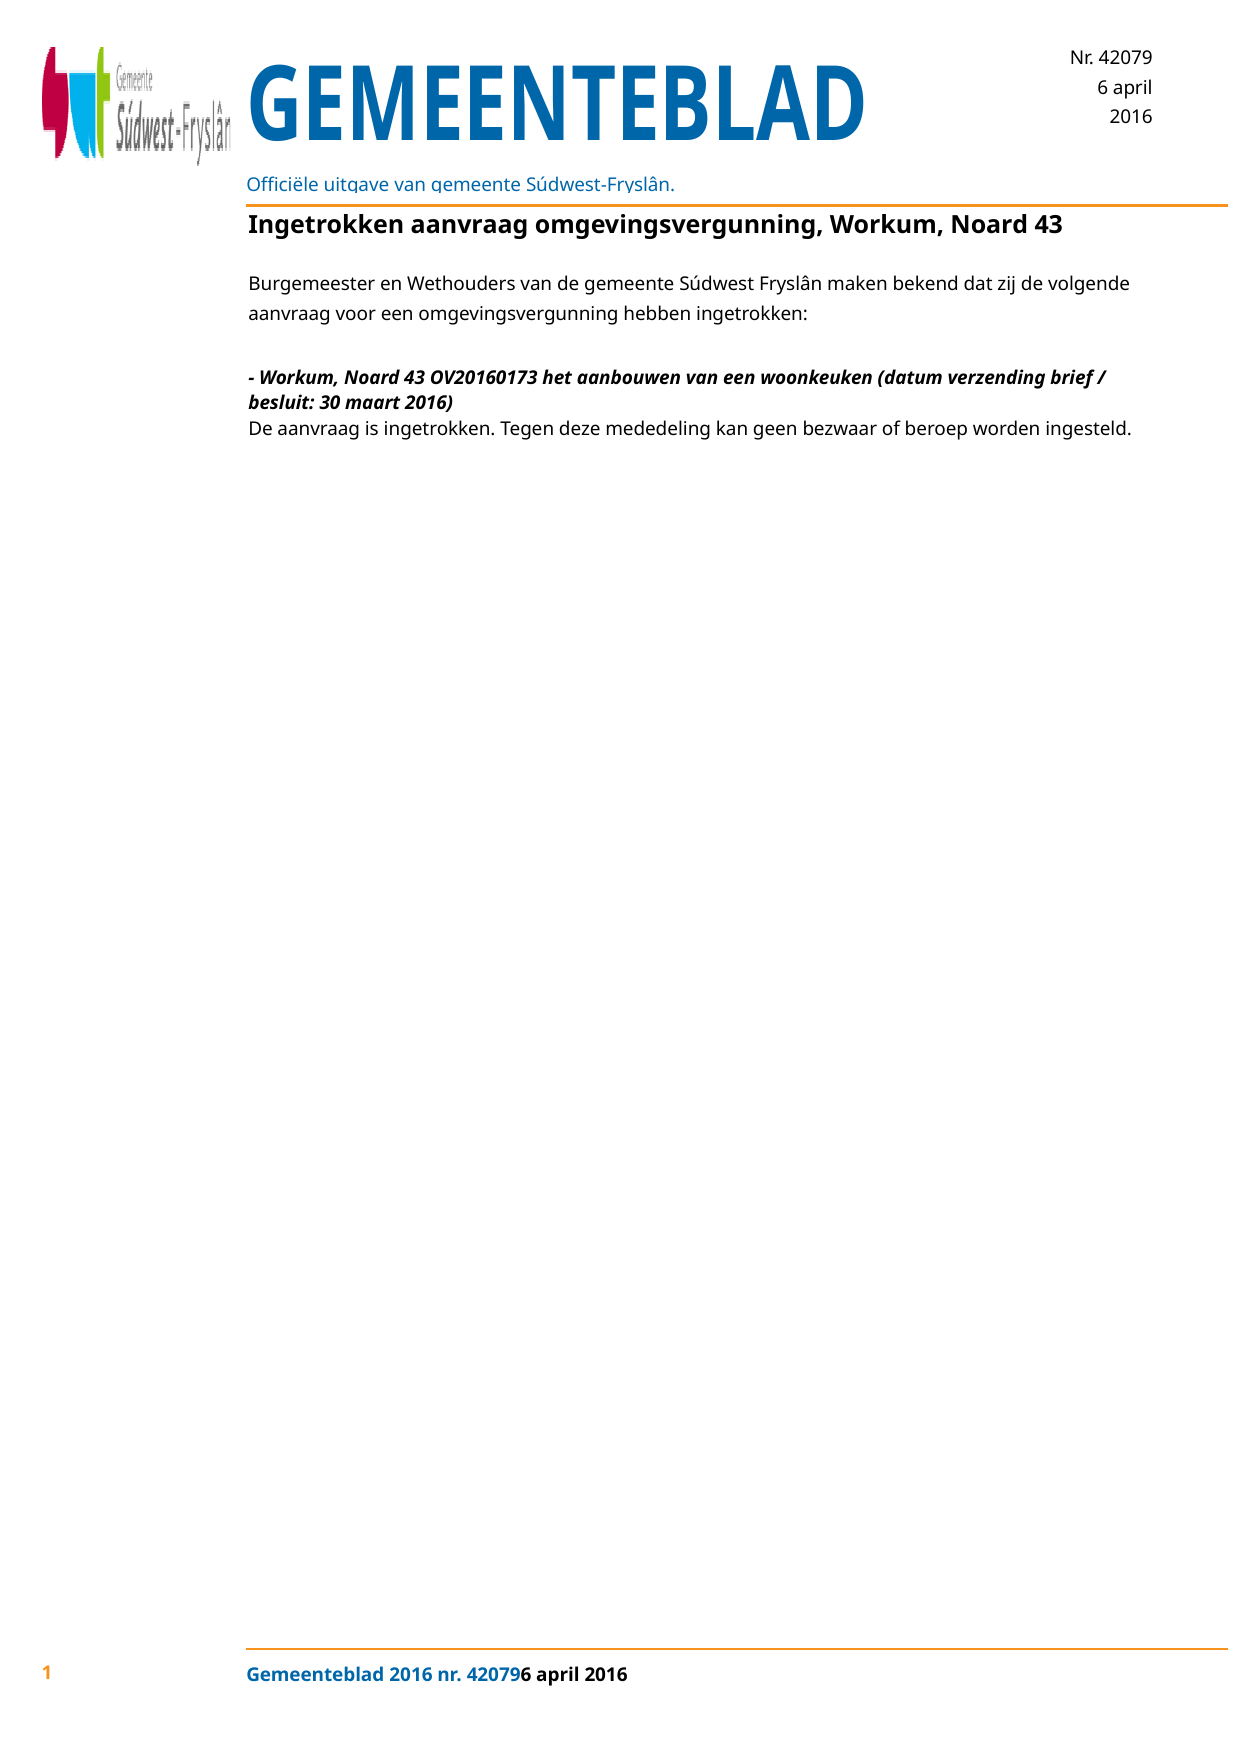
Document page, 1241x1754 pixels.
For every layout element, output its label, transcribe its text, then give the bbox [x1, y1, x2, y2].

picture [41, 47, 231, 172]
text Burgemeester en Wethouders van de gemeente Súdwest Fryslân maken bekend dat zij de volgende aanvraag voor een omgevingsvergunning hebben ingetrokken: [248, 270, 1152, 326]
text Ingetrokken aanvraag omgevingsvergunning, Workum, Noard 43 [248, 207, 1152, 241]
text De aanvraag is ingetrokken. Tegen deze mededeling kan geen bezwaar of beroep worden ingesteld. [248, 415, 1152, 441]
text - Workum, Noard 43 OV20160173 het aanbouwen van een woonkeuken (datum verzending brief / besluit: 30 maart 2016) [248, 364, 1152, 415]
